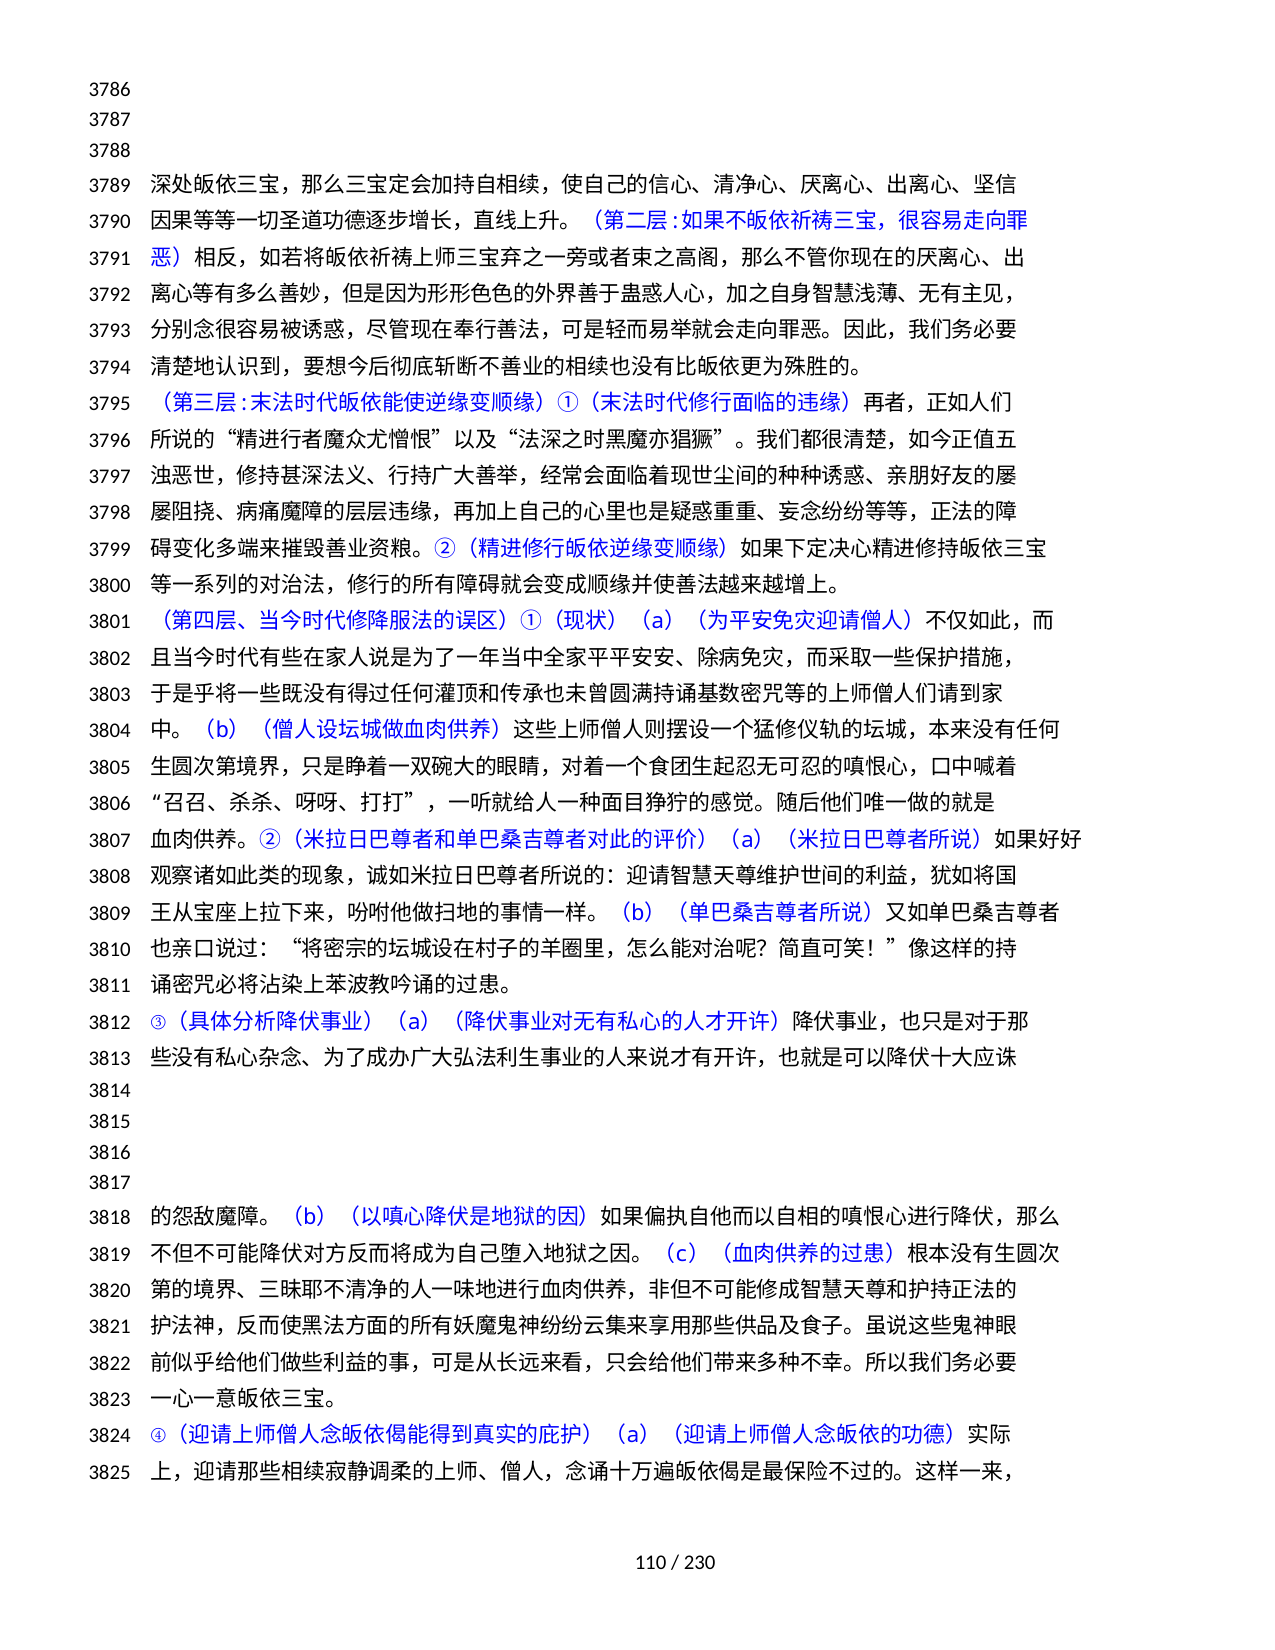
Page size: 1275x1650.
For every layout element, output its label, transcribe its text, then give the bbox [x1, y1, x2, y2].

text 生圆次第境界，只是睁着一双碗大的眼睛，对着一个食团生起忍无可忍的嗔恨心，口中喊着 [150, 749, 1200, 781]
text 离心等有多么善妙，但是因为形形色色的外界善于蛊惑人心，加之自身智慧浅薄、无有主见， [150, 276, 1200, 308]
text 也亲口说过：“将密宗的坛城设在村子的羊圈里，怎么能对治呢？简直可笑！”像这样的持 [150, 931, 1200, 963]
text 些没有私心杂念、为了成办广大弘法利生事业的人来说才有开许，也就是可以降伏十大应诛 [150, 1040, 1200, 1072]
text 碍变化多端来摧毁善业资粮。②（精进修行皈依逆缘变顺缘）如果下定决心精进修持皈依三宝 [150, 531, 1200, 562]
text 前似乎给他们做些利益的事，可是从长远来看，只会给他们带来多种不幸。所以我们务必要 [150, 1345, 1200, 1376]
text （第四层、当今时代修降服法的误区）①（现状）（a）（为平安免灾迎请僧人）不仅如此，而 [150, 603, 1200, 635]
text 清楚地认识到，要想今后彻底斩断不善业的相续也没有比皈依更为殊胜的。 [150, 349, 1200, 380]
text 诵密咒必将沾染上苯波教吟诵的过患。 [150, 967, 1200, 999]
text 浊恶世，修持甚深法义、行持广大善举，经常会面临着现世尘间的种种诱惑、亲朋好友的屡 [150, 458, 1200, 489]
text 护法神，反而使黑法方面的所有妖魔鬼神纷纷云集来享用那些供品及食子。虽说这些鬼神眼 [150, 1308, 1200, 1340]
text （第三层:末法时代皈依能使逆缘变顺缘）①（末法时代修行面临的违缘）再者，正如人们 [150, 385, 1200, 417]
text 恶）相反，如若将皈依祈祷上师三宝弃之一旁或者束之高阁，那么不管你现在的厌离心、出 [150, 240, 1200, 271]
text 且当今时代有些在家人说是为了一年当中全家平平安安、除病免灾，而采取一些保护措施， [150, 640, 1200, 671]
text 中。（b）（僧人设坛城做血肉供养）这些上师僧人则摆设一个猛修仪轨的坛城，本来没有任何 [150, 712, 1200, 744]
text 分别念很容易被诱惑，尽管现在奉行善法，可是轻而易举就会走向罪恶。因此，我们务必要 [150, 312, 1200, 344]
text “召召、杀杀、呀呀、打打”，一听就给人一种面目狰狞的感觉。随后他们唯一做的就是 [150, 785, 1200, 817]
text 王从宝座上拉下来，吩咐他做扫地的事情一样。（b）（单巴桑吉尊者所说）又如单巴桑吉尊者 [150, 894, 1200, 926]
text 深处皈依三宝，那么三宝定会加持自相续，使自己的信心、清净心、厌离心、出离心、坚信 [150, 167, 1200, 198]
text 第的境界、三昧耶不清净的人一味地进行血肉供养，非但不可能修成智慧天尊和护持正法的 [150, 1272, 1200, 1304]
text 等一系列的对治法，修行的所有障碍就会变成顺缘并使善法越来越增上。 [150, 567, 1200, 599]
text 血肉供养。②（米拉日巴尊者和单巴桑吉尊者对此的评价）（a）（米拉日巴尊者所说）如果好好 [150, 822, 1200, 853]
text ③（具体分析降伏事业）（a）（降伏事业对无有私心的人才开许）降伏事业，也只是对于那 [150, 1004, 1200, 1036]
text 屡阻挠、病痛魔障的层层违缘，再加上自己的心里也是疑惑重重、妄念纷纷等等，正法的障 [150, 494, 1200, 526]
text 的怨敌魔障。（b）（以嗔心降伏是地狱的因）如果偏执自他而以自相的嗔恨心进行降伏，那么 [150, 1199, 1200, 1231]
text 一心一意皈依三宝。 [150, 1381, 1200, 1413]
text 因果等等一切圣道功德逐步增长，直线上升。（第二层:如果不皈依祈祷三宝，很容易走向罪 [150, 203, 1200, 235]
text 所说的“精进行者魔众尤憎恨”以及“法深之时黑魔亦猖獗”。我们都很清楚，如今正值五 [150, 422, 1200, 453]
text 于是乎将一些既没有得过任何灌顶和传承也未曾圆满持诵基数密咒等的上师僧人们请到家 [150, 676, 1200, 708]
text 不但不可能降伏对方反而将成为自己堕入地狱之因。（c）（血肉供养的过患）根本没有生圆次 [150, 1236, 1200, 1267]
text 观察诸如此类的现象，诚如米拉日巴尊者所说的：迎请智慧天尊维护世间的利益，犹如将国 [150, 858, 1200, 890]
text ④（迎请上师僧人念皈依偈能得到真实的庇护）（a）（迎请上师僧人念皈依的功德）实际 [150, 1417, 1200, 1449]
text 上，迎请那些相续寂静调柔的上师、僧人，念诵十万遍皈依偈是最保险不过的。这样一来， [150, 1454, 1200, 1486]
